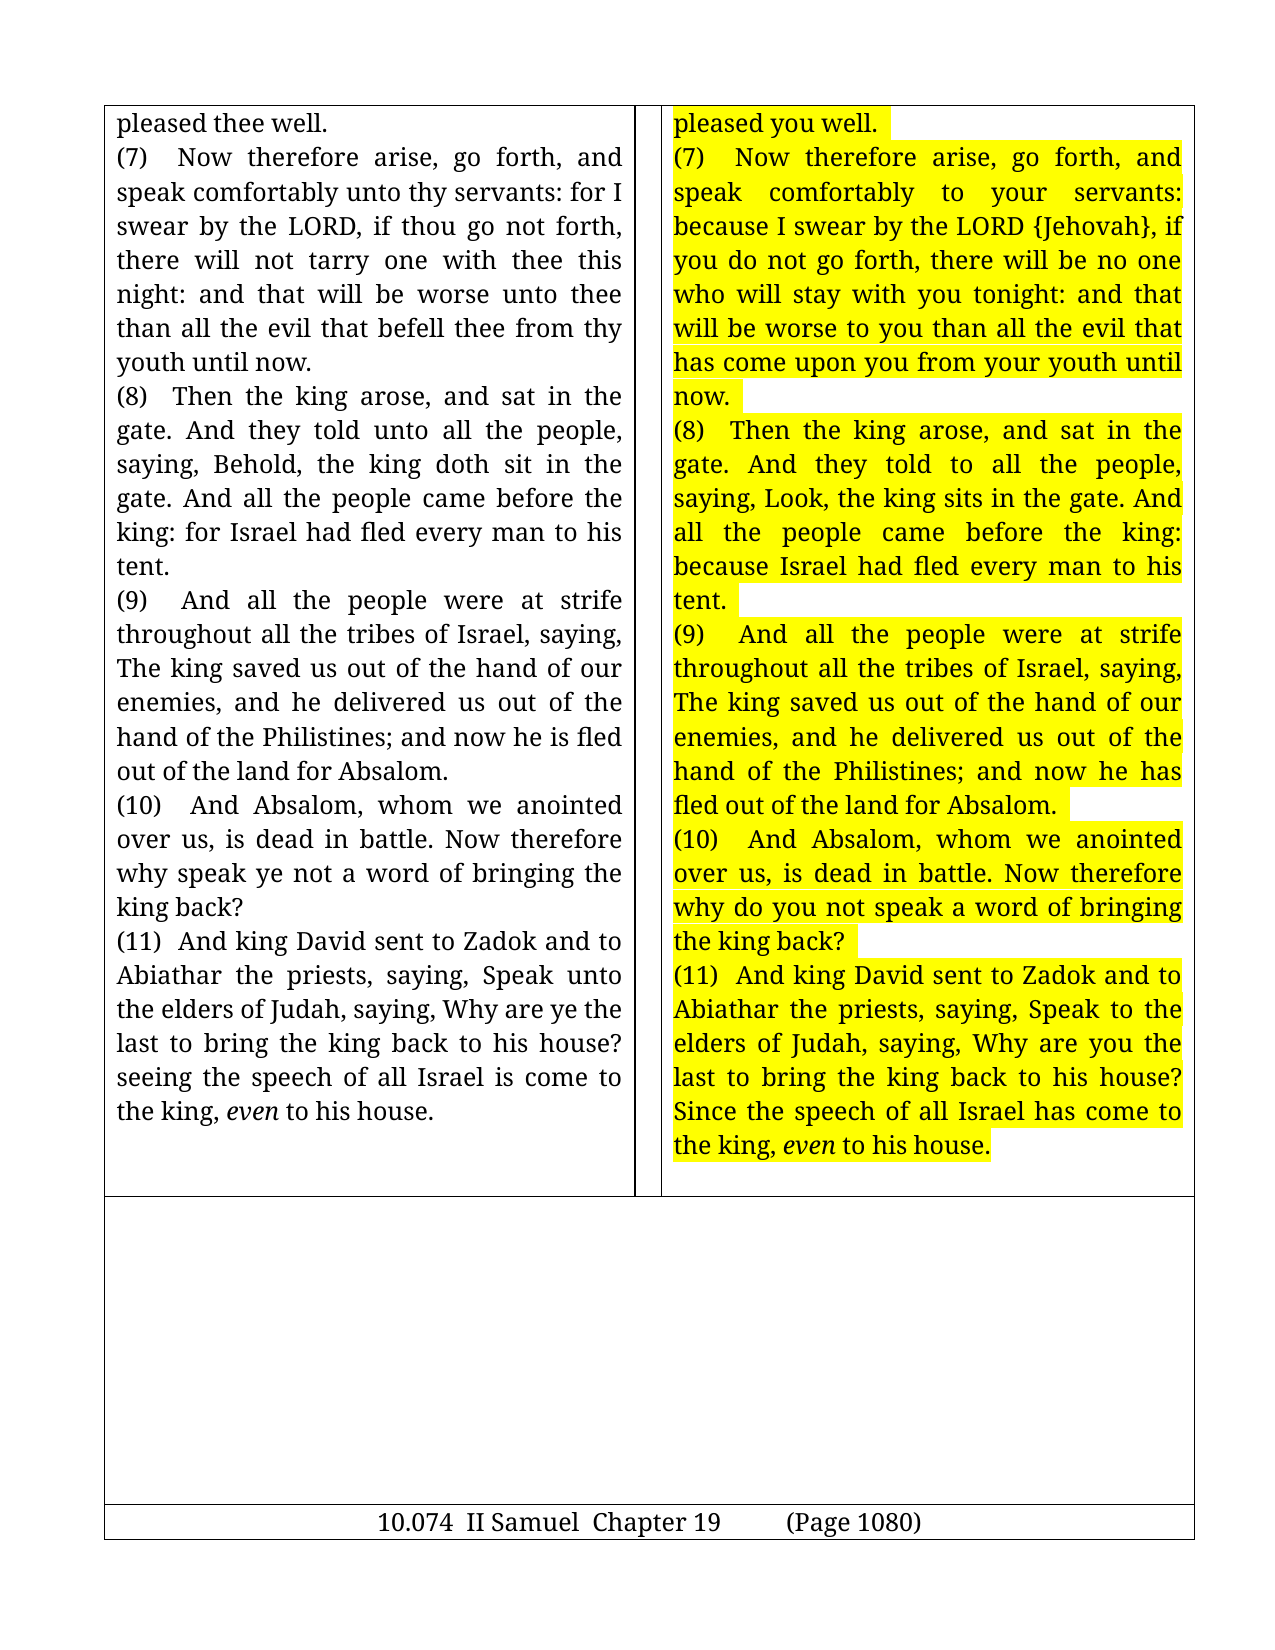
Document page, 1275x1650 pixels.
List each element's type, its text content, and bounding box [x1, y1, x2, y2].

table_cell [636, 106, 661, 1196]
table_cell pleased you well. (7) Now therefore arise, go forth, and speak comfortably to your servants: because I swear by the LORD {Jehovah}, if you do not go forth, there will be no one who will stay with you tonight: and that will be worse to you than all the evil that has come upon you from your youth until now. (8) Then the king arose, and sat in the gate. And they told to all the people, saying, Look, the king sits in the gate. And all the people came before the king: because Israel had fled every man to his tent. (9) And all the people were at strife throughout all the tribes of Israel, saying, The king saved us out of the hand of our enemies, and he delivered us out of the hand of the Philistines; and now he has fled out of the land for Absalom. (10) And Absalom, whom we anointed over us, is dead in battle. Now therefore why do you not speak a word of bringing the king back? (11) And king David sent to Zadok and to Abiathar the priests, saying, Speak to the elders of Judah, saying, Why are you the last to bring the king back to his house? Since the speech of all Israel has come to the king, even to his house. [662, 106, 1194, 1196]
table_cell pleased thee well. (7) Now therefore arise, go forth, and speak comfortably unto thy servants: for I swear by the LORD, if thou go not forth, there will not tarry one with thee this night: and that will be worse unto thee than all the evil that befell thee from thy youth until now. (8) Then the king arose, and sat in the gate. And they told unto all the people, saying, Behold, the king doth sit in the gate. And all the people came before the king: for Israel had fled every man to his tent. (9) And all the people were at strife throughout all the tribes of Israel, saying, The king saved us out of the hand of our enemies, and he delivered us out of the hand of the Philistines; and now he is fled out of the land for Absalom. (10) And Absalom, whom we anointed over us, is dead in battle. Now therefore why speak ye not a word of bringing the king back? (11) And king David sent to Zadok and to Abiathar the priests, saying, Speak unto the elders of Judah, saying, Why are ye the last to bring the king back to his house? seeing the speech of all Israel is come to the king, even to his house. [105, 106, 634, 1196]
table_cell [105, 1197, 1194, 1504]
table_cell 10.074 II Samuel Chapter 19 (Page 1080) [105, 1505, 1194, 1539]
